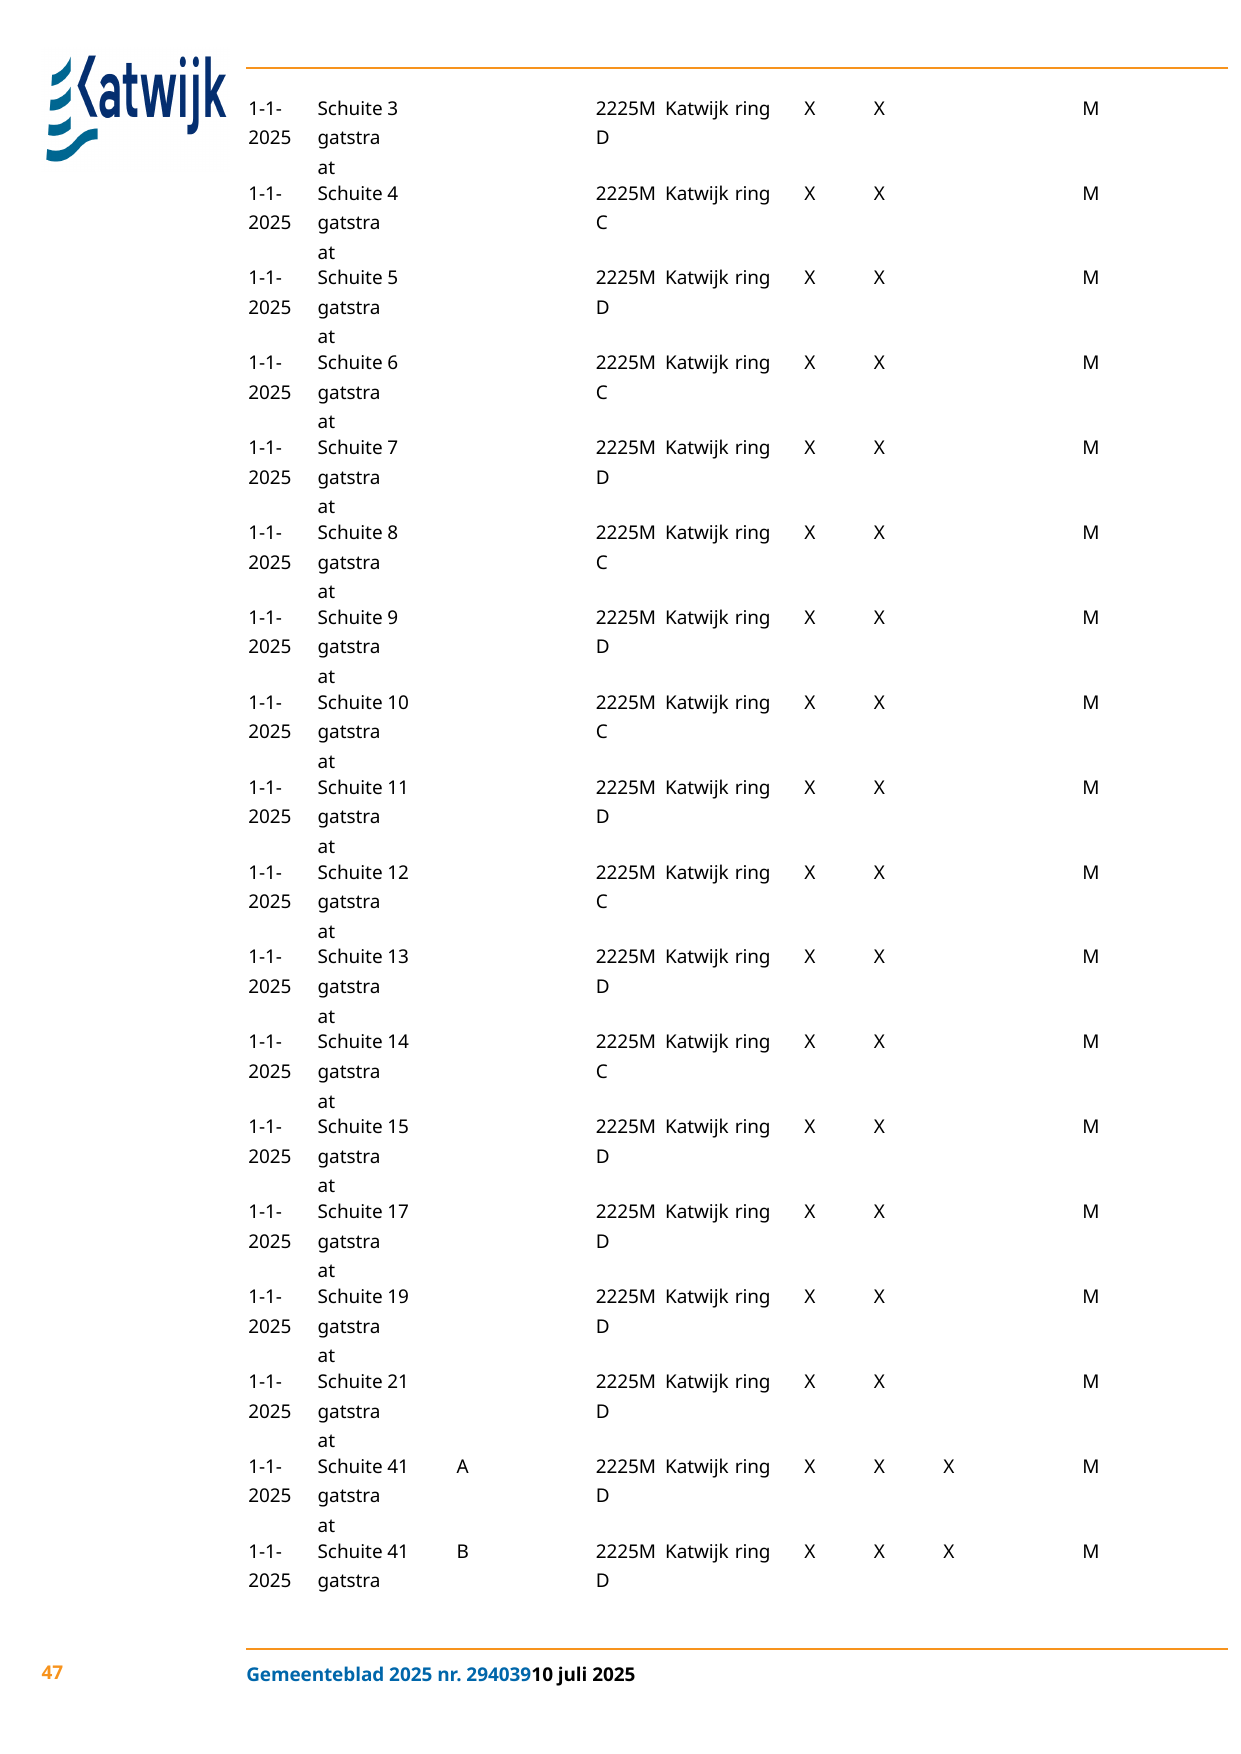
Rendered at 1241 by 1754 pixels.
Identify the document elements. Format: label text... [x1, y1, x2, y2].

table_cell [456, 350, 526, 434]
table_cell Katwijk [665, 434, 734, 519]
table_cell X [874, 95, 943, 180]
table_cell ring [735, 1538, 804, 1593]
table_cell 1-1-2025 [248, 350, 317, 434]
table_cell 2225MC [596, 350, 665, 434]
table_cell Schuitegatstraat [318, 95, 387, 180]
table_cell [943, 1283, 1082, 1368]
table_cell 5 [387, 265, 456, 349]
table_cell [943, 1368, 1082, 1453]
table_cell Katwijk [665, 95, 734, 180]
table_cell X [943, 1453, 1082, 1538]
table_cell 2225MD [596, 774, 665, 859]
table_cell 12 [387, 859, 456, 944]
table_cell 1-1-2025 [248, 1029, 317, 1113]
table_cell 41 [387, 1453, 456, 1538]
table_cell X [874, 265, 943, 349]
picture [41, 47, 231, 172]
table_cell Schuitegatstraat [318, 944, 387, 1029]
table_cell [943, 350, 1082, 434]
table_cell M [1082, 1453, 1152, 1538]
table_cell 2225MC [596, 689, 665, 774]
table_cell [943, 180, 1082, 264]
table_cell 2225MC [596, 180, 665, 264]
table_cell X [804, 604, 873, 689]
table_cell M [1082, 1368, 1152, 1453]
table_cell X [804, 1199, 873, 1283]
table_cell 1-1-2025 [248, 1538, 317, 1593]
table_cell Katwijk [665, 859, 734, 944]
table_cell X [874, 434, 943, 519]
table_cell Schuitegatstraat [318, 1029, 387, 1113]
table_cell ring [735, 944, 804, 1029]
table_cell Schuitegatstraat [318, 1453, 387, 1538]
table_cell Katwijk [665, 1283, 734, 1368]
table_cell M [1082, 265, 1152, 349]
table_cell Schuitegatstraat [318, 859, 387, 944]
table_cell M [1082, 180, 1152, 264]
table_cell 1-1-2025 [248, 859, 317, 944]
table_cell [943, 774, 1082, 859]
table_cell [456, 1199, 526, 1283]
table_cell 4 [387, 180, 456, 264]
table_cell Schuitegatstraat [318, 604, 387, 689]
table_cell 1-1-2025 [248, 1199, 317, 1283]
table_cell B [456, 1538, 526, 1593]
table_cell [943, 265, 1082, 349]
table_cell [526, 604, 596, 689]
table_cell Katwijk [665, 1453, 734, 1538]
table_cell Schuitegatstraat [318, 1199, 387, 1283]
table_cell M [1082, 95, 1152, 180]
table_cell 1-1-2025 [248, 944, 317, 1029]
table_cell Katwijk [665, 265, 734, 349]
table_cell 6 [387, 350, 456, 434]
table_cell Katwijk [665, 1114, 734, 1198]
table_cell [526, 350, 596, 434]
table_cell ring [735, 1114, 804, 1198]
table_cell 2225MD [596, 265, 665, 349]
table_cell ring [735, 1199, 804, 1283]
table_cell X [804, 1283, 873, 1368]
table_cell [526, 1283, 596, 1368]
table_cell X [804, 944, 873, 1029]
table_cell [456, 689, 526, 774]
table_cell [526, 1199, 596, 1283]
table_cell X [804, 859, 873, 944]
table_cell X [804, 1368, 873, 1453]
table_cell M [1082, 689, 1152, 774]
table_cell Katwijk [665, 350, 734, 434]
table_cell X [943, 1538, 1082, 1593]
table_cell [526, 180, 596, 264]
table_cell [943, 434, 1082, 519]
table_cell X [804, 1453, 873, 1538]
table_cell X [804, 1538, 873, 1593]
table_cell X [874, 1368, 943, 1453]
table_cell ring [735, 350, 804, 434]
table_cell [526, 434, 596, 519]
table_cell [526, 519, 596, 604]
table_cell X [874, 1538, 943, 1593]
table_cell X [874, 1283, 943, 1368]
table_cell X [804, 1029, 873, 1113]
table_cell 14 [387, 1029, 456, 1113]
table_cell X [804, 95, 873, 180]
table_cell M [1082, 1199, 1152, 1283]
table_cell ring [735, 265, 804, 349]
table_cell Schuitegatstraat [318, 1368, 387, 1453]
table_cell [526, 1029, 596, 1113]
table_cell 41 [387, 1538, 456, 1593]
table_cell 15 [387, 1114, 456, 1198]
table_cell 2225MD [596, 95, 665, 180]
table_cell Katwijk [665, 1538, 734, 1593]
table_cell [456, 180, 526, 264]
table_cell A [456, 1453, 526, 1538]
table_cell ring [735, 1029, 804, 1113]
table_cell [526, 95, 596, 180]
table_cell Schuitegatstraat [318, 1283, 387, 1368]
table_cell Schuitegatstraat [318, 265, 387, 349]
table_cell M [1082, 519, 1152, 604]
table_cell Schuitegatstraat [318, 434, 387, 519]
table_cell 9 [387, 604, 456, 689]
table_cell [456, 1368, 526, 1453]
table_cell M [1082, 944, 1152, 1029]
table_cell Schuitegatstraat [318, 350, 387, 434]
table_cell X [874, 944, 943, 1029]
table_cell 1-1-2025 [248, 180, 317, 264]
table_cell X [874, 1029, 943, 1113]
table_cell ring [735, 774, 804, 859]
table_cell Katwijk [665, 689, 734, 774]
table_cell Schuitegatstra [318, 1538, 387, 1593]
table_cell [943, 1114, 1082, 1198]
table_cell 1-1-2025 [248, 774, 317, 859]
table_cell [943, 95, 1082, 180]
table_cell [456, 859, 526, 944]
table_cell Katwijk [665, 1029, 734, 1113]
table_cell ring [735, 519, 804, 604]
table_cell [526, 1453, 596, 1538]
table_cell ring [735, 1453, 804, 1538]
table_cell 2225MC [596, 1029, 665, 1113]
table_cell X [874, 689, 943, 774]
table_cell X [874, 859, 943, 944]
table_cell [456, 944, 526, 1029]
table_cell [456, 1114, 526, 1198]
table_cell M [1082, 774, 1152, 859]
table_cell [526, 1368, 596, 1453]
table_cell [943, 519, 1082, 604]
table_cell 1-1-2025 [248, 95, 317, 180]
table_cell [526, 859, 596, 944]
table_cell 2225MD [596, 434, 665, 519]
table_cell 1-1-2025 [248, 434, 317, 519]
table_cell [456, 265, 526, 349]
table_cell ring [735, 689, 804, 774]
table_cell Schuitegatstraat [318, 519, 387, 604]
table_cell M [1082, 434, 1152, 519]
table_cell [526, 689, 596, 774]
table_cell ring [735, 1283, 804, 1368]
table_cell 2225MD [596, 944, 665, 1029]
table_cell 2225MD [596, 604, 665, 689]
table_cell X [804, 350, 873, 434]
table_cell X [804, 689, 873, 774]
table_cell Schuitegatstraat [318, 689, 387, 774]
table_cell X [874, 1114, 943, 1198]
table_cell 2225MD [596, 1453, 665, 1538]
table_cell [943, 604, 1082, 689]
table_cell [943, 1199, 1082, 1283]
table_cell [456, 774, 526, 859]
table_cell 17 [387, 1199, 456, 1283]
table_cell 2225MC [596, 519, 665, 604]
table_cell [943, 689, 1082, 774]
table_cell 1-1-2025 [248, 1368, 317, 1453]
table_cell 1-1-2025 [248, 1453, 317, 1538]
table_cell [456, 95, 526, 180]
table_cell [526, 265, 596, 349]
table_cell X [874, 604, 943, 689]
table_cell 7 [387, 434, 456, 519]
table_cell X [874, 1453, 943, 1538]
table_cell [526, 944, 596, 1029]
table_cell 2225MD [596, 1114, 665, 1198]
table_cell Katwijk [665, 519, 734, 604]
table_cell X [874, 1199, 943, 1283]
table_cell 1-1-2025 [248, 519, 317, 604]
table_cell Katwijk [665, 774, 734, 859]
table_cell M [1082, 859, 1152, 944]
table_cell M [1082, 1114, 1152, 1198]
table_cell X [804, 519, 873, 604]
table_cell [456, 519, 526, 604]
table_cell Katwijk [665, 1368, 734, 1453]
table_cell 2225MD [596, 1368, 665, 1453]
table_cell X [874, 774, 943, 859]
table_cell M [1082, 604, 1152, 689]
table_cell 13 [387, 944, 456, 1029]
table_cell Schuitegatstraat [318, 1114, 387, 1198]
table_cell [943, 859, 1082, 944]
table_cell 1-1-2025 [248, 1283, 317, 1368]
table_cell [526, 1114, 596, 1198]
table_cell [456, 1029, 526, 1113]
table_cell [526, 774, 596, 859]
table_cell [943, 1029, 1082, 1113]
table_cell [456, 434, 526, 519]
table_cell 2225MD [596, 1283, 665, 1368]
table_cell ring [735, 859, 804, 944]
table_cell X [804, 1114, 873, 1198]
table_cell Katwijk [665, 1199, 734, 1283]
table_cell ring [735, 95, 804, 180]
table_cell X [874, 350, 943, 434]
table_cell Katwijk [665, 180, 734, 264]
table_cell 2225MD [596, 1199, 665, 1283]
table_cell 1-1-2025 [248, 604, 317, 689]
table_cell X [804, 774, 873, 859]
table_cell 10 [387, 689, 456, 774]
table_cell 2225MD [596, 1538, 665, 1593]
table_cell X [874, 519, 943, 604]
table_cell X [874, 180, 943, 264]
table_cell Schuitegatstraat [318, 774, 387, 859]
table_cell ring [735, 434, 804, 519]
table_cell 11 [387, 774, 456, 859]
table_cell ring [735, 1368, 804, 1453]
table_cell M [1082, 350, 1152, 434]
table_cell [456, 604, 526, 689]
table_cell 21 [387, 1368, 456, 1453]
table_cell 8 [387, 519, 456, 604]
table_cell [526, 1538, 596, 1593]
table_cell X [804, 265, 873, 349]
table_cell ring [735, 604, 804, 689]
table_cell Schuitegatstraat [318, 180, 387, 264]
table_cell 19 [387, 1283, 456, 1368]
table_cell 1-1-2025 [248, 265, 317, 349]
table_cell 1-1-2025 [248, 689, 317, 774]
table_cell M [1082, 1029, 1152, 1113]
table_cell Katwijk [665, 604, 734, 689]
table_cell M [1082, 1538, 1152, 1593]
table_cell [943, 944, 1082, 1029]
table_cell ring [735, 180, 804, 264]
table_cell M [1082, 1283, 1152, 1368]
table_cell X [804, 434, 873, 519]
table_cell 3 [387, 95, 456, 180]
table_cell X [804, 180, 873, 264]
table_cell [456, 1283, 526, 1368]
table_cell Katwijk [665, 944, 734, 1029]
table_cell 1-1-2025 [248, 1114, 317, 1198]
table_cell 2225MC [596, 859, 665, 944]
